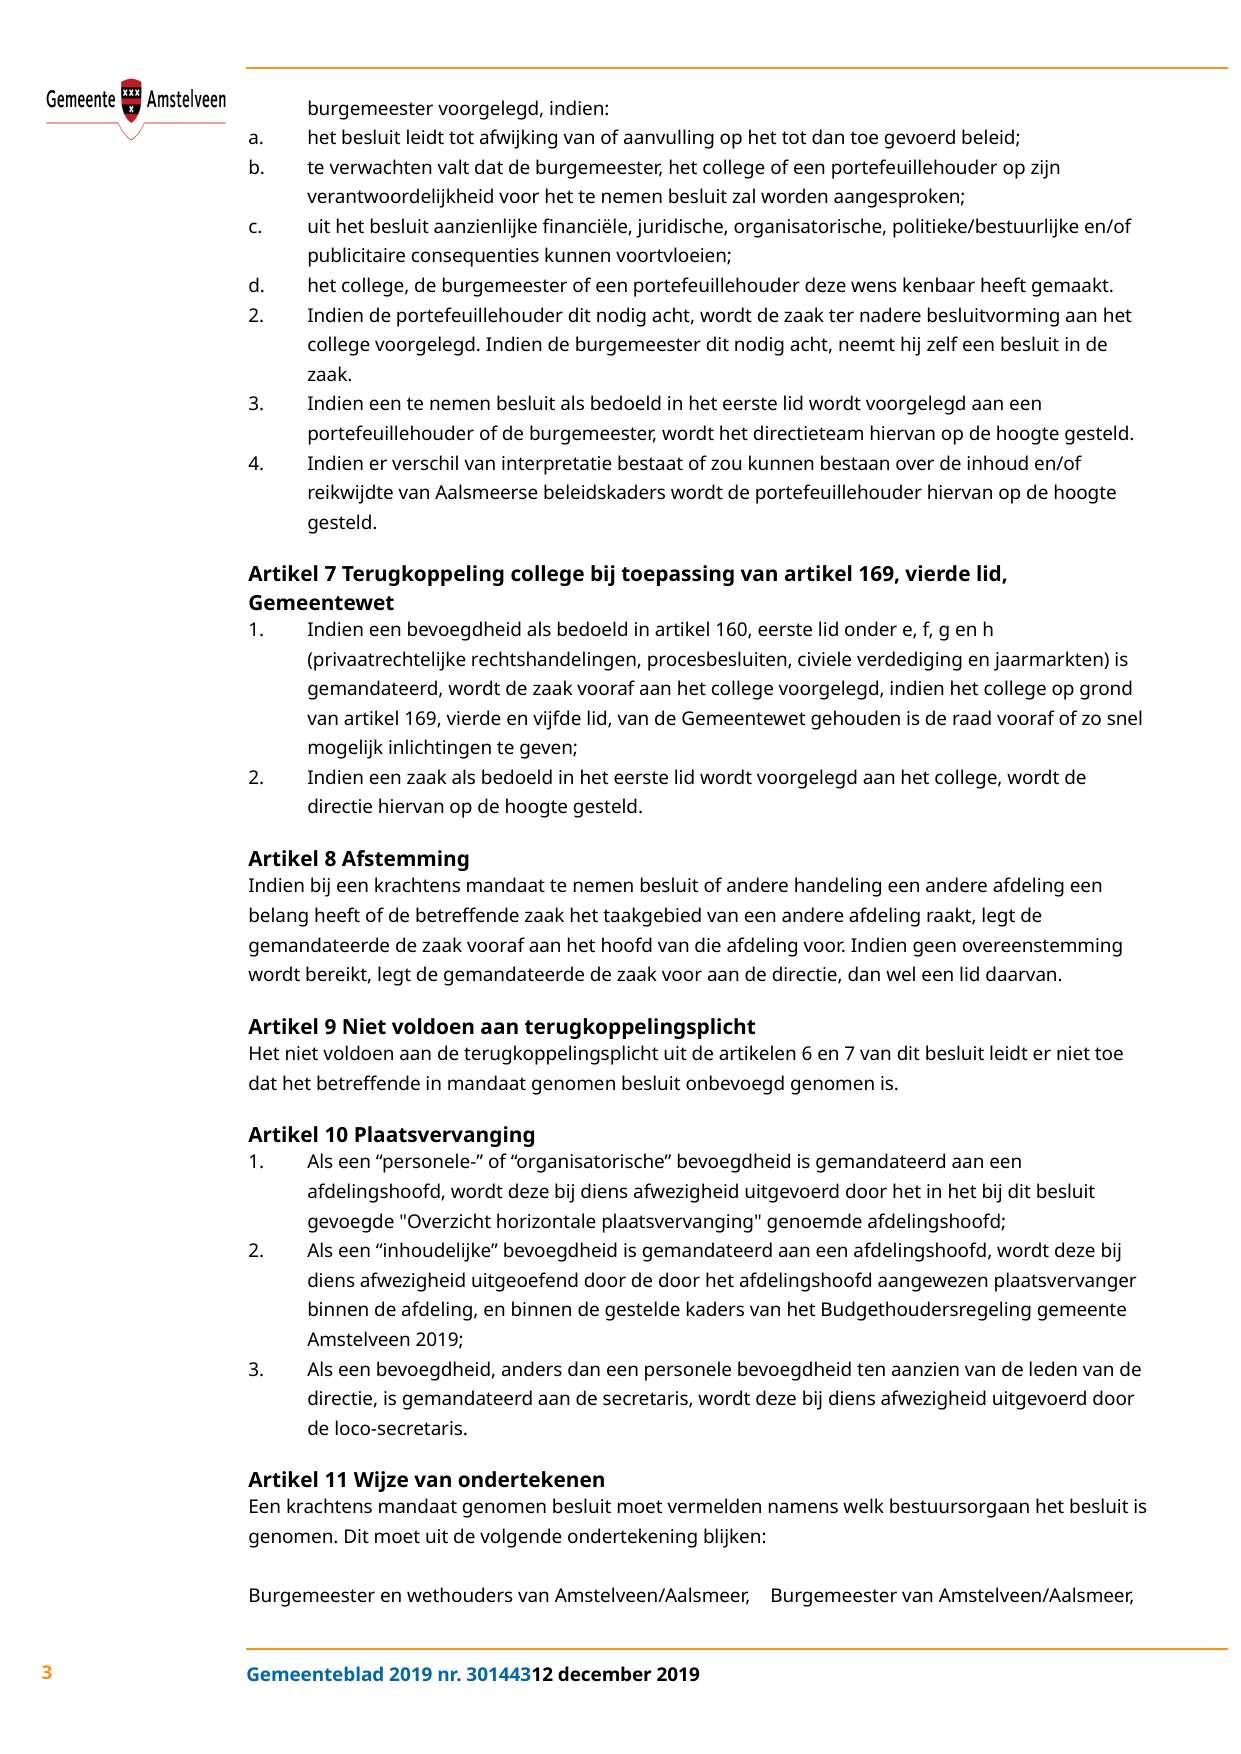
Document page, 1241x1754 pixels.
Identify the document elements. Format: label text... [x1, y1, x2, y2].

list Als een “personele-” of “organisatorische” bevoegdheid is gemandateerd aan een afdelingshoofd, wordt deze bij diens afwezigheid uitgevoerd door het in het bij dit besluit gevoegde "Overzicht horizontale plaatsvervanging" genoemde afdelingshoofd; [248, 1149, 1152, 1233]
list burgemeester voorgelegd, indien: [248, 95, 1152, 121]
list het besluit leidt tot afwijking van of aanvulling op het tot dan toe gevoerd beleid; [248, 124, 1152, 150]
text Artikel 10 Plaatsvervanging [248, 1120, 1152, 1149]
list Als een “inhoudelijke” bevoegdheid is gemandateerd aan een afdelingshoofd, wordt deze bij diens afwezigheid uitgeoefend door de door het afdelingshoofd aangewezen plaatsvervanger binnen de afdeling, en binnen de gestelde kaders van het Budgethoudersregeling gemeente Amstelveen 2019; [248, 1237, 1152, 1352]
text Artikel 8 Afstemming [248, 844, 1152, 873]
list Indien een te nemen besluit als bedoeld in het eerste lid wordt voorgelegd aan een portefeuillehouder of de burgemeester, wordt het directieteam hiervan op de hoogte gesteld. [248, 391, 1152, 446]
list Indien een bevoegdheid als bedoeld in artikel 160, eerste lid onder e, f, g en h (privaatrechtelijke rechtshandelingen, procesbesluiten, civiele verdediging en jaarmarkten) is gemandateerd, wordt de zaak vooraf aan het college voorgelegd, indien het college op grond van artikel 169, vierde en vijfde lid, van de Gemeentewet gehouden is de raad vooraf of zo snel mogelijk inlichtingen te geven; [248, 616, 1152, 760]
text Indien bij een krachtens mandaat te nemen besluit of andere handeling een andere afdeling een belang heeft of de betreffende zaak het taakgebied van een andere afdeling raakt, legt de gemandateerde de zaak vooraf aan het hoofd van die afdeling voor. Indien geen overeenstemming wordt bereikt, legt de gemandateerde de zaak voor aan de directie, dan wel een lid daarvan. [248, 873, 1152, 987]
text Een krachtens mandaat genomen besluit moet vermelden namens welk bestuursorgaan het besluit is genomen. Dit moet uit de volgende ondertekening blijken: [248, 1494, 1152, 1549]
text Artikel 11 Wijze van ondertekenen [248, 1465, 1152, 1494]
list uit het besluit aanzienlijke financiële, juridische, organisatorische, politieke/bestuurlijke en/of publicitaire consequenties kunnen voortvloeien; [248, 213, 1152, 268]
picture [41, 47, 231, 172]
table_header Burgemeester en wethouders van Amstelveen/Aalsmeer, [248, 1583, 770, 1608]
text Artikel 9 Niet voldoen aan terugkoppelingsplicht [248, 1012, 1152, 1040]
list Indien een zaak als bedoeld in het eerste lid wordt voorgelegd aan het college, wordt de directie hiervan op de hoogte gesteld. [248, 764, 1152, 819]
list Als een bevoegdheid, anders dan een personele bevoegdheid ten aanzien van de leden van de directie, is gemandateerd aan de secretaris, wordt deze bij diens afwezigheid uitgevoerd door de loco-secretaris. [248, 1356, 1152, 1441]
list Indien er verschil van interpretatie bestaat of zou kunnen bestaan over de inhoud en/of reikwijdte van Aalsmeerse beleidskaders wordt de portefeuillehouder hiervan op de hoogte gesteld. [248, 450, 1152, 535]
list Indien de portefeuillehouder dit nodig acht, wordt de zaak ter nadere besluitvorming aan het college voorgelegd. Indien de burgemeester dit nodig acht, neemt hij zelf een besluit in de zaak. [248, 302, 1152, 387]
list het college, de burgemeester of een portefeuillehouder deze wens kenbaar heeft gemaakt. [248, 272, 1152, 298]
table_header Burgemeester van Amstelveen/Aalsmeer, [770, 1583, 1152, 1608]
list te verwachten valt dat de burgemeester, het college of een portefeuillehouder op zijn verantwoordelijkheid voor het te nemen besluit zal worden aangesproken; [248, 154, 1152, 209]
text Artikel 7 Terugkoppeling college bij toepassing van artikel 169, vierde lid, Gemeentewet [248, 559, 1152, 616]
text Het niet voldoen aan de terugkoppelingsplicht uit de artikelen 6 en 7 van dit besluit leidt er niet toe dat het betreffende in mandaat genomen besluit onbevoegd genomen is. [248, 1040, 1152, 1096]
